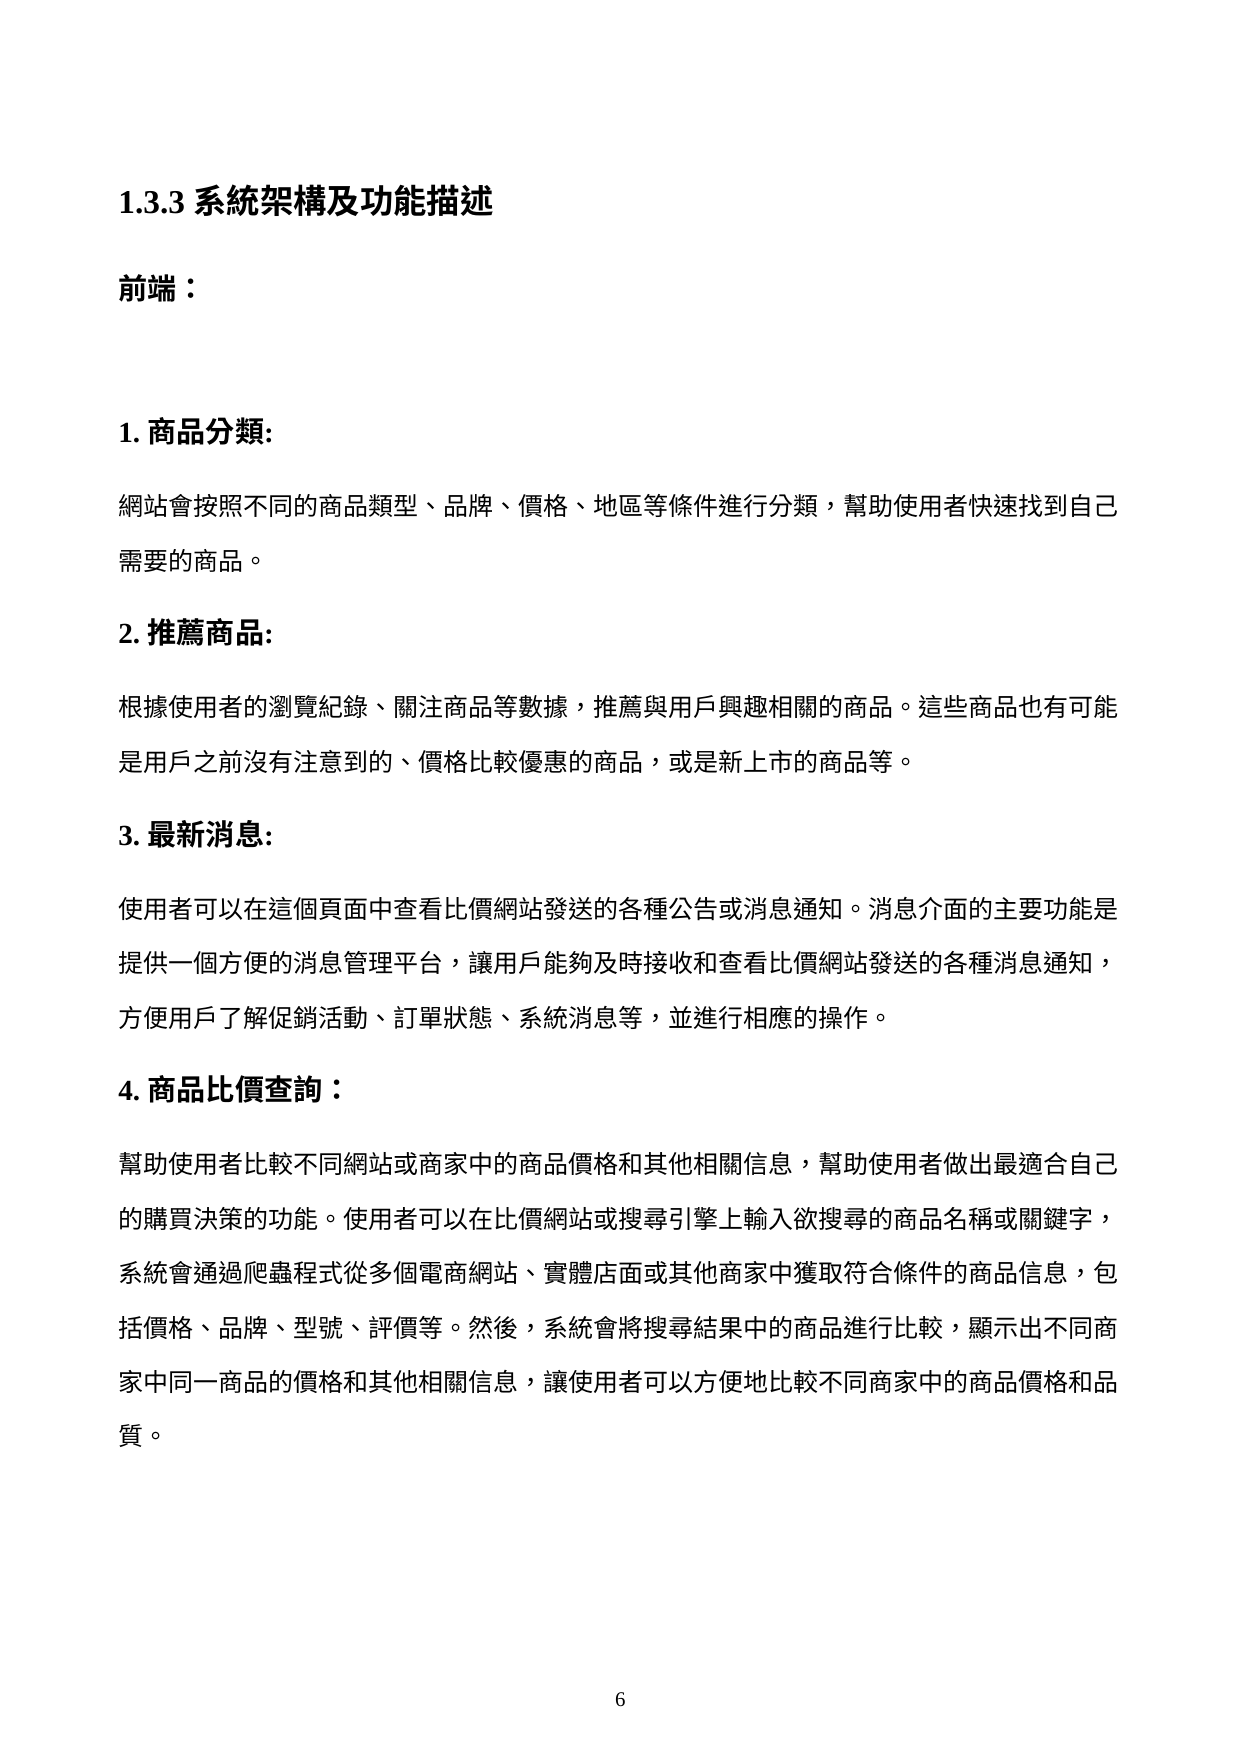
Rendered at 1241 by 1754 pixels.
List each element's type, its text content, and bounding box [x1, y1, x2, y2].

text 前端： [118, 266, 1122, 308]
text 使用者可以在這個頁面中查看比價網站發送的各種公告或消息通知。消息介面的主要功能是提供一個方便的消息管理平台，讓用戶能夠及時接收和查看比價網站發送的各種消息通知，方便用戶了解促銷活動、訂單狀態、系統消息等，並進行相應的操作。 [118, 889, 1122, 1034]
text 2. 推薦商品: [118, 610, 1122, 652]
text 4. 商品比價查詢： [118, 1067, 1122, 1109]
text 根據使用者的瀏覽紀錄、關注商品等數據，推薦與用戶興趣相關的商品。這些商品也有可能是用戶之前沒有注意到的、價格比較優惠的商品，或是新上市的商品等。 [118, 688, 1122, 778]
text 幫助使用者比較不同網站或商家中的商品價格和其他相關信息，幫助使用者做出最適合自己的購買決策的功能。使用者可以在比價網站或搜尋引擎上輸入欲搜尋的商品名稱或關鍵字，系統會通過爬蟲程式從多個電商網站、實體店面或其他商家中獲取符合條件的商品信息，包括價格、品牌、型號、評價等。然後，系統會將搜尋結果中的商品進行比較，顯示出不同商家中同一商品的價格和其他相關信息，讓使用者可以方便地比較不同商家中的商品價格和品質。 [118, 1145, 1122, 1453]
subtitle 1.3.3 系統架構及功能描述 [118, 175, 1122, 223]
text 網站會按照不同的商品類型、品牌、價格、地區等條件進行分類，幫助使用者快速找到自己需要的商品。 [118, 487, 1122, 577]
text 1. 商品分類: [118, 408, 1122, 451]
text 3. 最新消息: [118, 811, 1122, 853]
